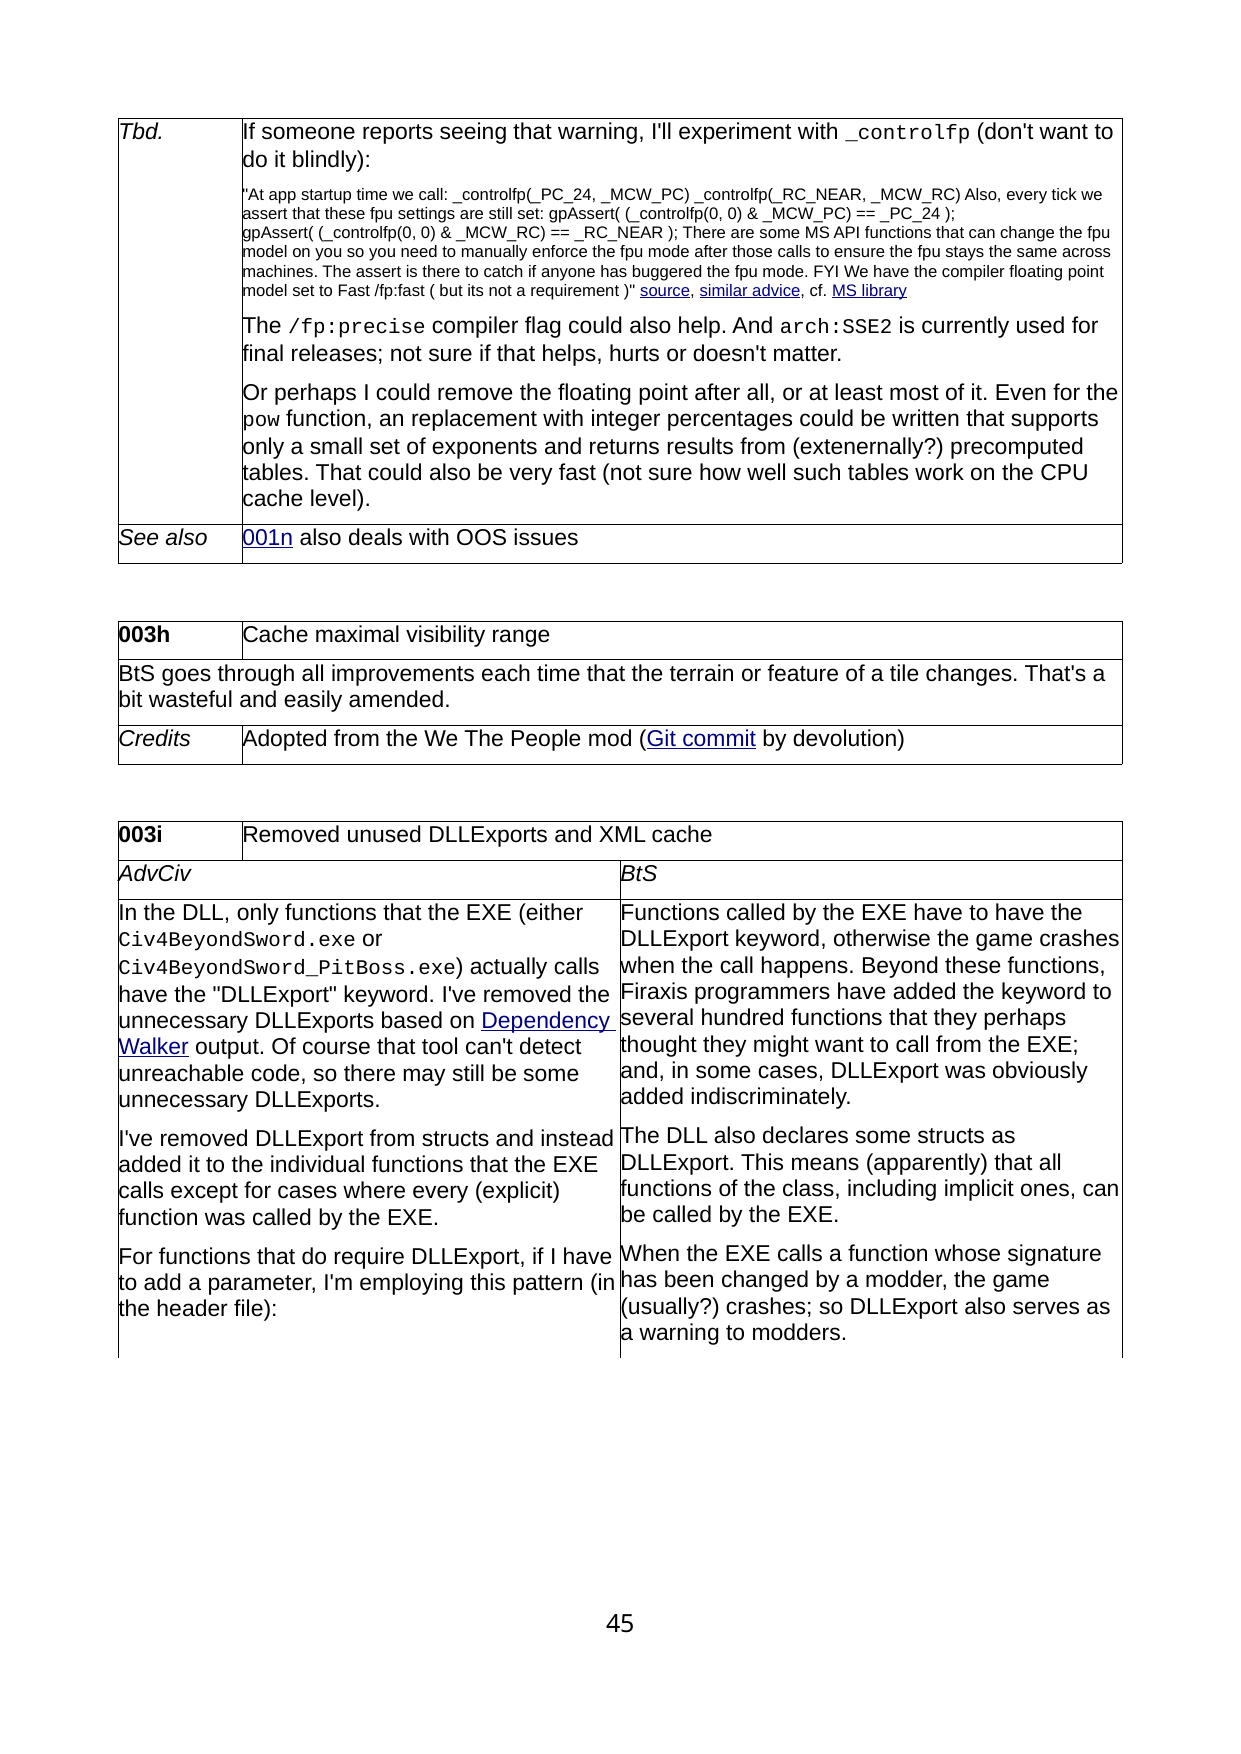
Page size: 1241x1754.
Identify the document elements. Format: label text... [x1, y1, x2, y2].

table_cell 001n also deals with OOS issues [243, 525, 1122, 563]
table_header Cache maximal visibility range [243, 622, 1122, 659]
table_cell Adopted from the We The People mod (Git commit by devolution) [243, 726, 1122, 763]
table_cell Tbd. [119, 119, 242, 524]
table_header Removed unused DLLExports and XML cache [243, 822, 1122, 860]
table_header 003h [119, 622, 242, 659]
table_header 003i [119, 822, 242, 860]
table_cell BtS [621, 861, 1122, 899]
table_cell AdvCiv [119, 861, 620, 899]
table_cell Credits [119, 726, 242, 763]
table_cell See also [119, 525, 242, 563]
table_cell If someone reports seeing that warning, I'll experiment with _controlfp (don't want to do it blindly): "At app startup time we call: _controlfp(_PC_24, _MCW_PC) _controlfp(_RC_NEAR, _MCW_RC) Also, every tick we assert that these fpu settings are still set: gpAssert( (_controlfp(0, 0) & _MCW_PC) == _PC_24 ); gpAssert( (_controlfp(0, 0) & _MCW_RC) == _RC_NEAR ); There are some MS API functions that can change the fpu model on you so you need to manually enforce the fpu mode after those calls to ensure the fpu stays the same across machines. The assert is there to catch if anyone has buggered the fpu mode. FYI We have the compiler floating point model set to Fast /fp:fast ( but its not a requirement )" source, similar advice, cf. MS library The /fp:precise compiler flag could also help. And arch:SSE2 is currently used for final releases; not sure if that helps, hurts or doesn't matter. Or perhaps I could remove the floating point after all, or at least most of it. Even for the pow function, an replacement with integer percentages could be written that supports only a small set of exponents and returns results from (extenernally?) precomputed tables. That could also be very fast (not sure how well such tables work on the CPU cache level). [243, 119, 1122, 524]
table_cell Functions called by the EXE have to have the DLLExport keyword, otherwise the game crashes when the call happens. Beyond these functions, Firaxis programmers have added the keyword to several hundred functions that they perhaps thought they might want to call from the EXE; and, in some cases, DLLExport was obviously added indiscriminately. The DLL also declares some structs as DLLExport. This means (apparently) that all functions of the class, including implicit ones, can be called by the EXE. When the EXE calls a function whose signature has been changed by a modder, the game (usually?) crashes; so DLLExport also serves as a warning to modders. [621, 900, 1122, 1358]
table_cell BtS goes through all improvements each time that the terrain or feature of a tile changes. That's a bit wasteful and easily amended. [119, 660, 1122, 724]
table_cell In the DLL, only functions that the EXE (either Civ4BeyondSword.exe or Civ4BeyondSword_PitBoss.exe) actually calls have the "DLLExport" keyword. I've removed the unnecessary DLLExports based on Dependency Walker output. Of course that tool can't detect unreachable code, so there may still be some unnecessary DLLExports. I've removed DLLExport from structs and instead added it to the individual functions that the EXE calls except for cases where every (explicit) function was called by the EXE. For functions that do require DLLExport, if I have to add a parameter, I'm employing this pattern (in the header file): [119, 900, 620, 1358]
